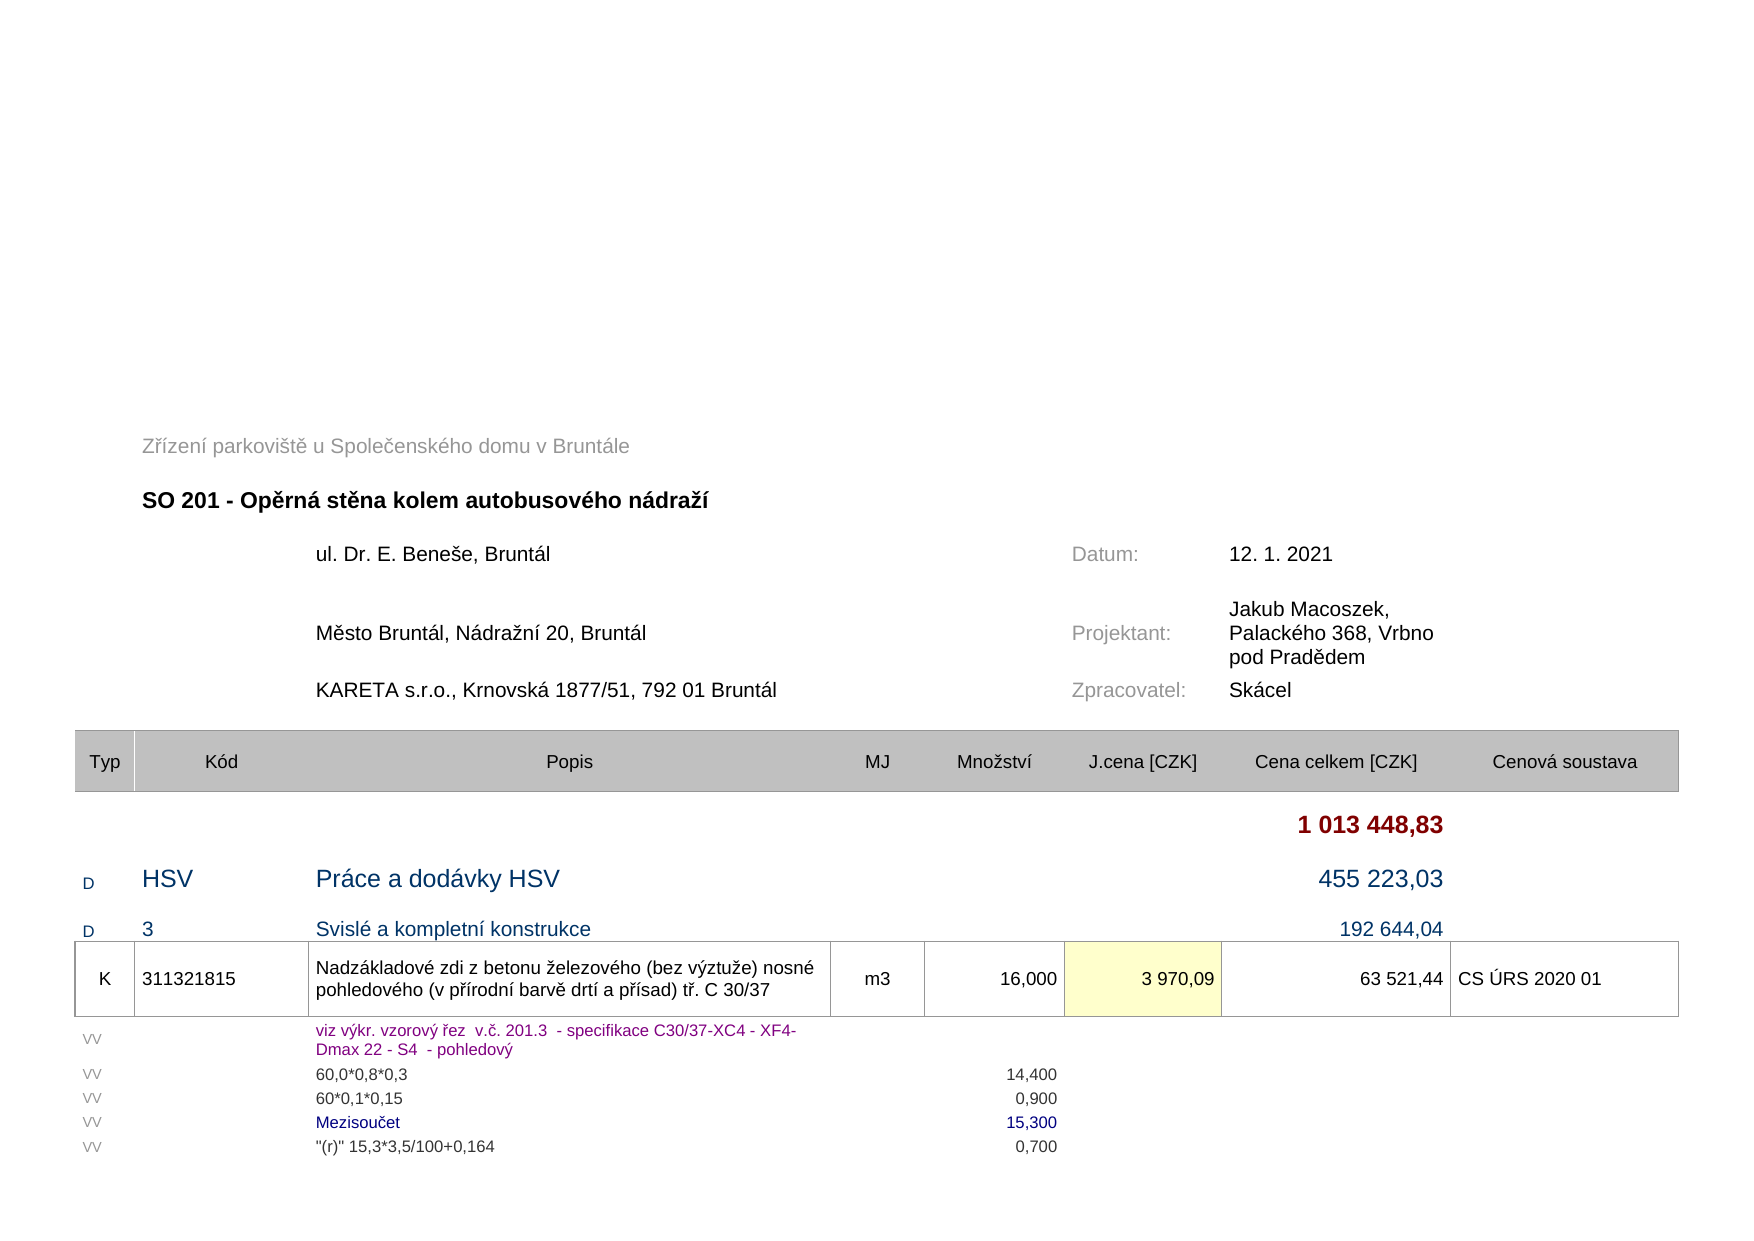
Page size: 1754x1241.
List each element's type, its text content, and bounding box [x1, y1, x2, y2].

table_cell [830, 567, 924, 591]
table_cell Typ [75, 731, 134, 791]
table_cell [75, 706, 134, 730]
table_cell VV [75, 1111, 134, 1134]
table_cell HSV [135, 839, 308, 893]
table_cell Práce a dodávky HSV [308, 839, 830, 893]
table_cell Jakub Macoszek, Palackého 368, Vrbno pod Pradědem [1222, 591, 1451, 674]
table_cell [75, 675, 134, 706]
table_cell [1222, 706, 1451, 730]
table_cell 0,900 [924, 1086, 1064, 1111]
table_cell [1064, 458, 1222, 483]
table_cell [830, 518, 924, 542]
table_cell VV [75, 1017, 134, 1062]
table_cell [924, 591, 1064, 674]
table_cell [1222, 567, 1451, 591]
table_cell [1222, 483, 1451, 518]
table_cell [308, 792, 830, 839]
table_cell Město Bruntál, Nádražní 20, Bruntál [308, 591, 830, 674]
table_cell 1 013 448,83 [1222, 792, 1451, 839]
table_cell [830, 792, 924, 839]
table_cell Projektant: [1064, 591, 1222, 674]
table_cell [924, 542, 1064, 567]
table_cell [135, 591, 308, 674]
table_cell [1451, 75, 1679, 458]
table_cell [75, 518, 134, 542]
table_cell [1451, 1111, 1679, 1134]
table_cell Skácel [1222, 675, 1451, 706]
table_cell VV [75, 1135, 134, 1159]
table_cell ul. Dr. E. Beneše, Bruntál [308, 542, 830, 567]
table_cell Popis [308, 731, 830, 791]
table_cell [1222, 1111, 1451, 1134]
table_cell [75, 591, 134, 674]
table_cell 311321815 [135, 942, 308, 1016]
table_cell [1451, 1063, 1679, 1086]
table_cell [924, 1017, 1064, 1062]
table_cell [135, 1086, 308, 1111]
table_cell [924, 893, 1064, 941]
table_cell [1451, 567, 1679, 591]
table_cell [135, 458, 308, 483]
table_cell [1222, 1063, 1451, 1086]
table_cell D [75, 839, 134, 893]
table_cell [75, 567, 134, 591]
table_cell [75, 75, 134, 458]
table_cell K [76, 942, 134, 1016]
table_cell [135, 1135, 308, 1159]
table_cell [1064, 1135, 1222, 1159]
table_cell [1451, 675, 1679, 706]
table_cell 60,0*0,8*0,3 [308, 1063, 830, 1086]
table_cell [1064, 567, 1222, 591]
table_cell KARETA s.r.o., Krnovská 1877/51, 792 01 Bruntál [308, 675, 830, 706]
table_cell [1064, 518, 1222, 542]
table_cell [830, 458, 924, 483]
table_cell [830, 1111, 924, 1134]
table_cell [1451, 839, 1679, 893]
table_cell Kód [135, 731, 308, 791]
table_cell [135, 1017, 308, 1062]
table_cell [1064, 1063, 1222, 1086]
table_cell [830, 1086, 924, 1111]
table_cell [135, 518, 308, 542]
table_cell [924, 458, 1064, 483]
table_cell [308, 518, 830, 542]
table_cell [1451, 1017, 1679, 1062]
table_cell [1064, 706, 1222, 730]
table_cell [75, 542, 134, 567]
table_cell 0,700 [924, 1135, 1064, 1159]
table_cell Zpracovatel: [1064, 675, 1222, 706]
table_cell [135, 567, 308, 591]
table_cell [1451, 518, 1679, 542]
table_cell [75, 458, 134, 483]
table_cell [830, 591, 924, 674]
table_cell [1451, 542, 1679, 567]
table_cell [1064, 1017, 1222, 1062]
table_cell 16,000 [925, 942, 1064, 1016]
table_cell [135, 542, 308, 567]
table_cell MJ [830, 731, 924, 791]
table_cell [1064, 792, 1222, 839]
table_cell [924, 706, 1064, 730]
table_cell "(r)" 15,3*3,5/100+0,164 [308, 1135, 830, 1159]
table_cell 455 223,03 [1222, 839, 1451, 893]
table_cell m3 [831, 942, 924, 1016]
table_cell [1451, 483, 1679, 518]
table_cell Datum: [1064, 542, 1222, 567]
table_cell [75, 792, 134, 839]
table_cell [924, 839, 1064, 893]
table_cell [924, 792, 1064, 839]
table_cell 12. 1. 2021 [1222, 542, 1451, 567]
table_cell [1222, 1135, 1451, 1159]
table_cell VV [75, 1063, 134, 1086]
table_cell [1451, 706, 1679, 730]
table_cell VV [75, 1086, 134, 1111]
table_cell [308, 567, 830, 591]
table_cell SO 201 - Opěrná stěna kolem autobusového nádraží [135, 483, 1064, 518]
table_cell [830, 1135, 924, 1159]
table_cell [1064, 483, 1222, 518]
table_cell [830, 542, 924, 567]
table_cell [830, 893, 924, 941]
table_cell CS ÚRS 2020 01 [1451, 942, 1678, 1016]
table_cell 60*0,1*0,15 [308, 1086, 830, 1111]
table_cell [308, 706, 830, 730]
table_cell 14,400 [924, 1063, 1064, 1086]
table_cell [1222, 1086, 1451, 1111]
table_cell [1451, 1086, 1679, 1111]
table_cell 15,300 [924, 1111, 1064, 1134]
table_cell [830, 706, 924, 730]
table_cell [830, 1063, 924, 1086]
table_cell [135, 792, 308, 839]
table_cell [135, 1111, 308, 1134]
table_cell 192 644,04 [1222, 893, 1451, 941]
table_cell [308, 458, 830, 483]
table_cell Cenová soustava [1451, 731, 1678, 791]
table_cell Množství [924, 731, 1064, 791]
table_cell [135, 706, 308, 730]
table_cell Mezisoučet [308, 1111, 830, 1134]
table_cell 3 970,09 [1065, 942, 1221, 1016]
table_cell [1222, 518, 1451, 542]
table_cell [830, 1017, 924, 1062]
table_cell [924, 518, 1064, 542]
table_cell [1064, 839, 1222, 893]
table_cell Svislé a kompletní konstrukce [308, 893, 830, 941]
table_cell [830, 839, 924, 893]
table_cell [1451, 1135, 1679, 1159]
table_cell [1451, 458, 1679, 483]
table_cell 3 [135, 893, 308, 941]
table_cell J.cena [CZK] [1064, 731, 1222, 791]
table_cell Nadzákladové zdi z betonu železového (bez výztuže) nosné pohledového (v přírodní barvě drtí a přísad) tř. C 30/37 [309, 942, 830, 1016]
table_cell [135, 675, 308, 706]
table_cell viz výkr. vzorový řez v.č. 201.3 - specifikace C30/37-XC4 - XF4-Dmax 22 - S4 - pohledový [308, 1017, 830, 1062]
table_cell [1451, 792, 1679, 839]
table_cell [135, 1063, 308, 1086]
table_cell [1064, 1111, 1222, 1134]
table_cell [1064, 1086, 1222, 1111]
table_cell [830, 675, 924, 706]
table_cell [1222, 458, 1451, 483]
table_cell [924, 675, 1064, 706]
table_cell [75, 483, 134, 518]
table_cell [1064, 75, 1222, 458]
table_cell D [75, 893, 134, 941]
table_cell [1222, 1017, 1451, 1062]
table_cell 63 521,44 [1222, 942, 1450, 1016]
table_cell Cena celkem [CZK] [1222, 731, 1451, 791]
table_cell [1222, 75, 1451, 458]
table_cell [1451, 591, 1679, 674]
table_cell Zřízení parkoviště u Společenského domu v Bruntále [135, 75, 1064, 458]
table_cell [1451, 893, 1679, 941]
table_cell [924, 567, 1064, 591]
table_cell [1064, 893, 1222, 941]
